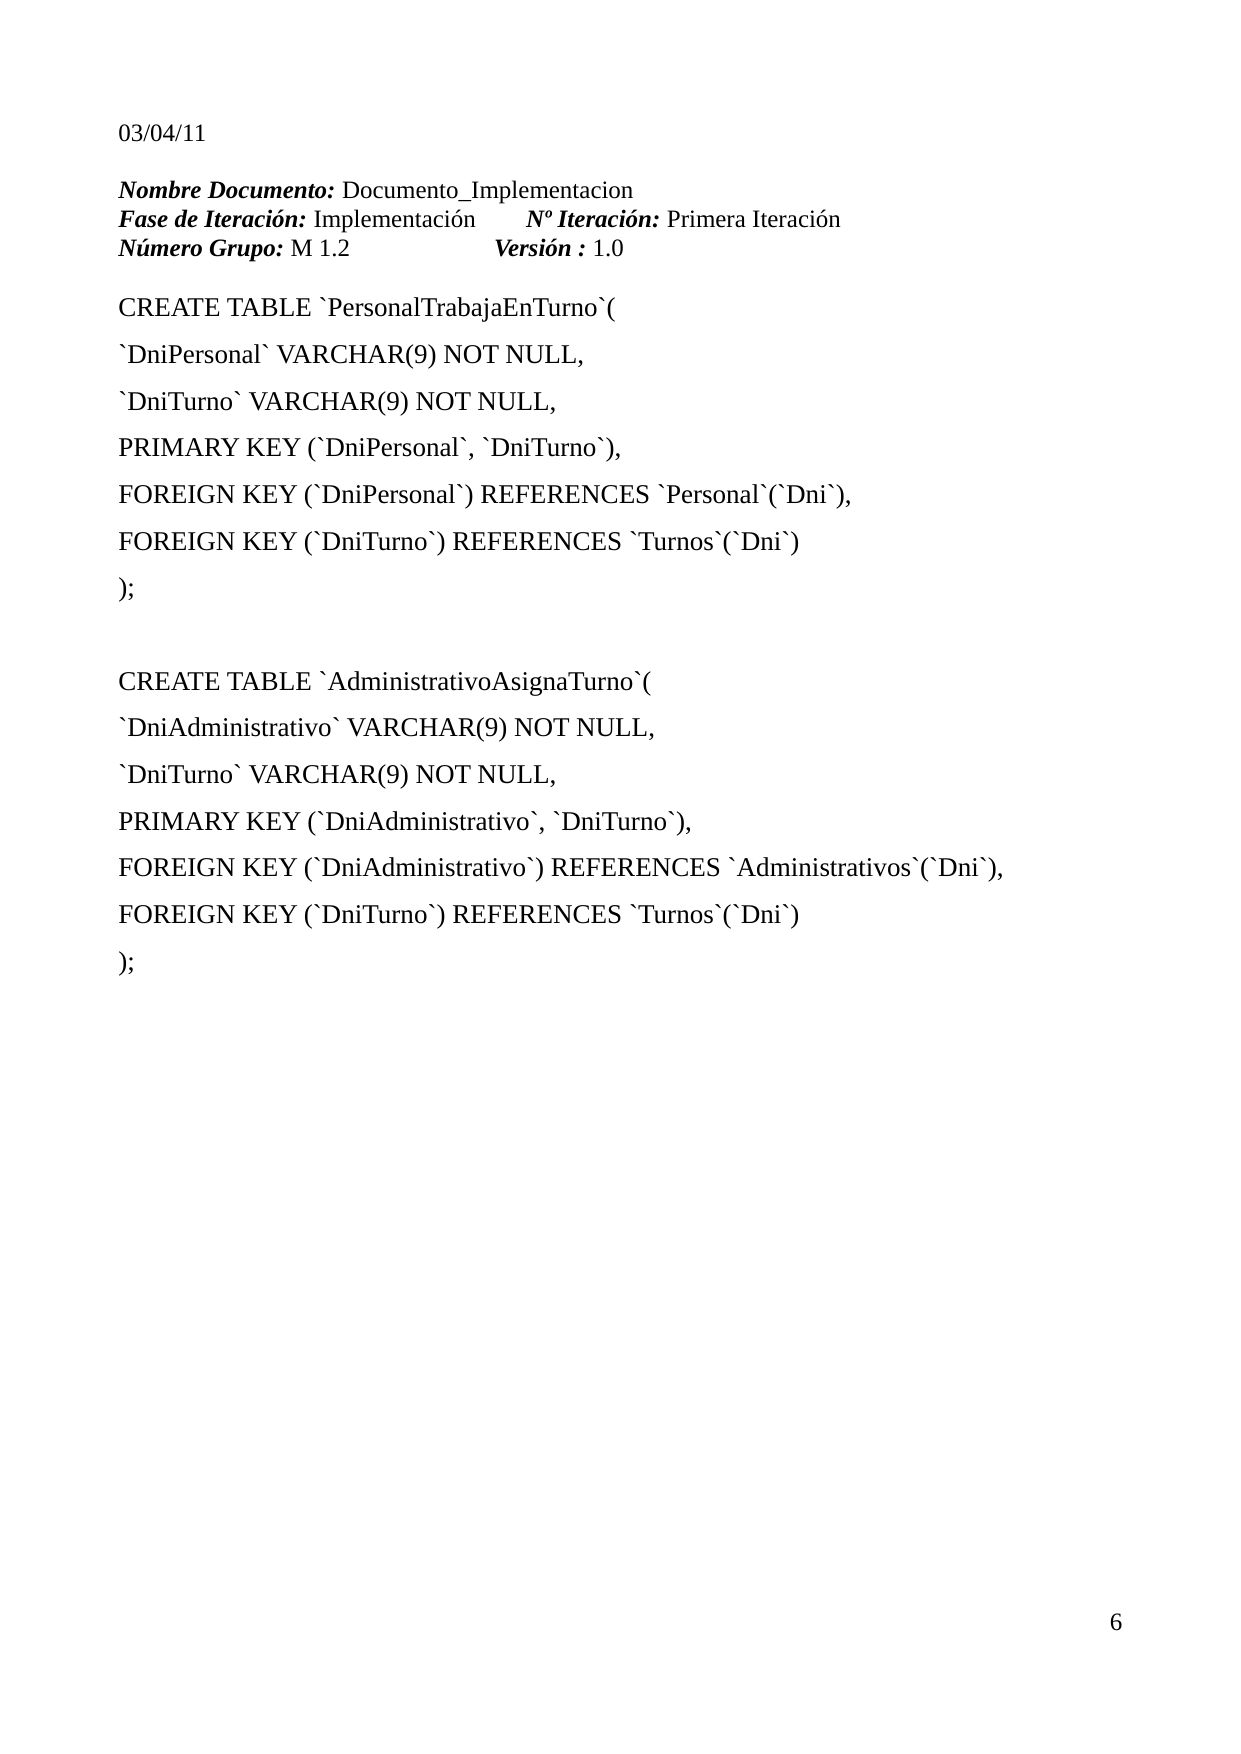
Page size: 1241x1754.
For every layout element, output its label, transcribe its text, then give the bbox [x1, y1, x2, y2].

text CREATE TABLE `PersonalTrabajaEnTurno`( `DniPersonal` VARCHAR(9) NOT NULL, `DniTurno` VARCHAR(9) NOT NULL, PRIMARY KEY (`DniPersonal`, `DniTurno`), FOREIGN KEY (`DniPersonal`) REFERENCES `Personal`(`Dni`), FOREIGN KEY (`DniTurno`) REFERENCES `Turnos`(`Dni`) ); CREATE TABLE `AdministrativoAsignaTurno`( `DniAdministrativo` VARCHAR(9) NOT NULL, `DniTurno` VARCHAR(9) NOT NULL, PRIMARY KEY (`DniAdministrativo`, `DniTurno`), FOREIGN KEY (`DniAdministrativo`) REFERENCES `Administrativos`(`Dni`), FOREIGN KEY (`DniTurno`) REFERENCES `Turnos`(`Dni`) ); [118, 291, 1122, 976]
